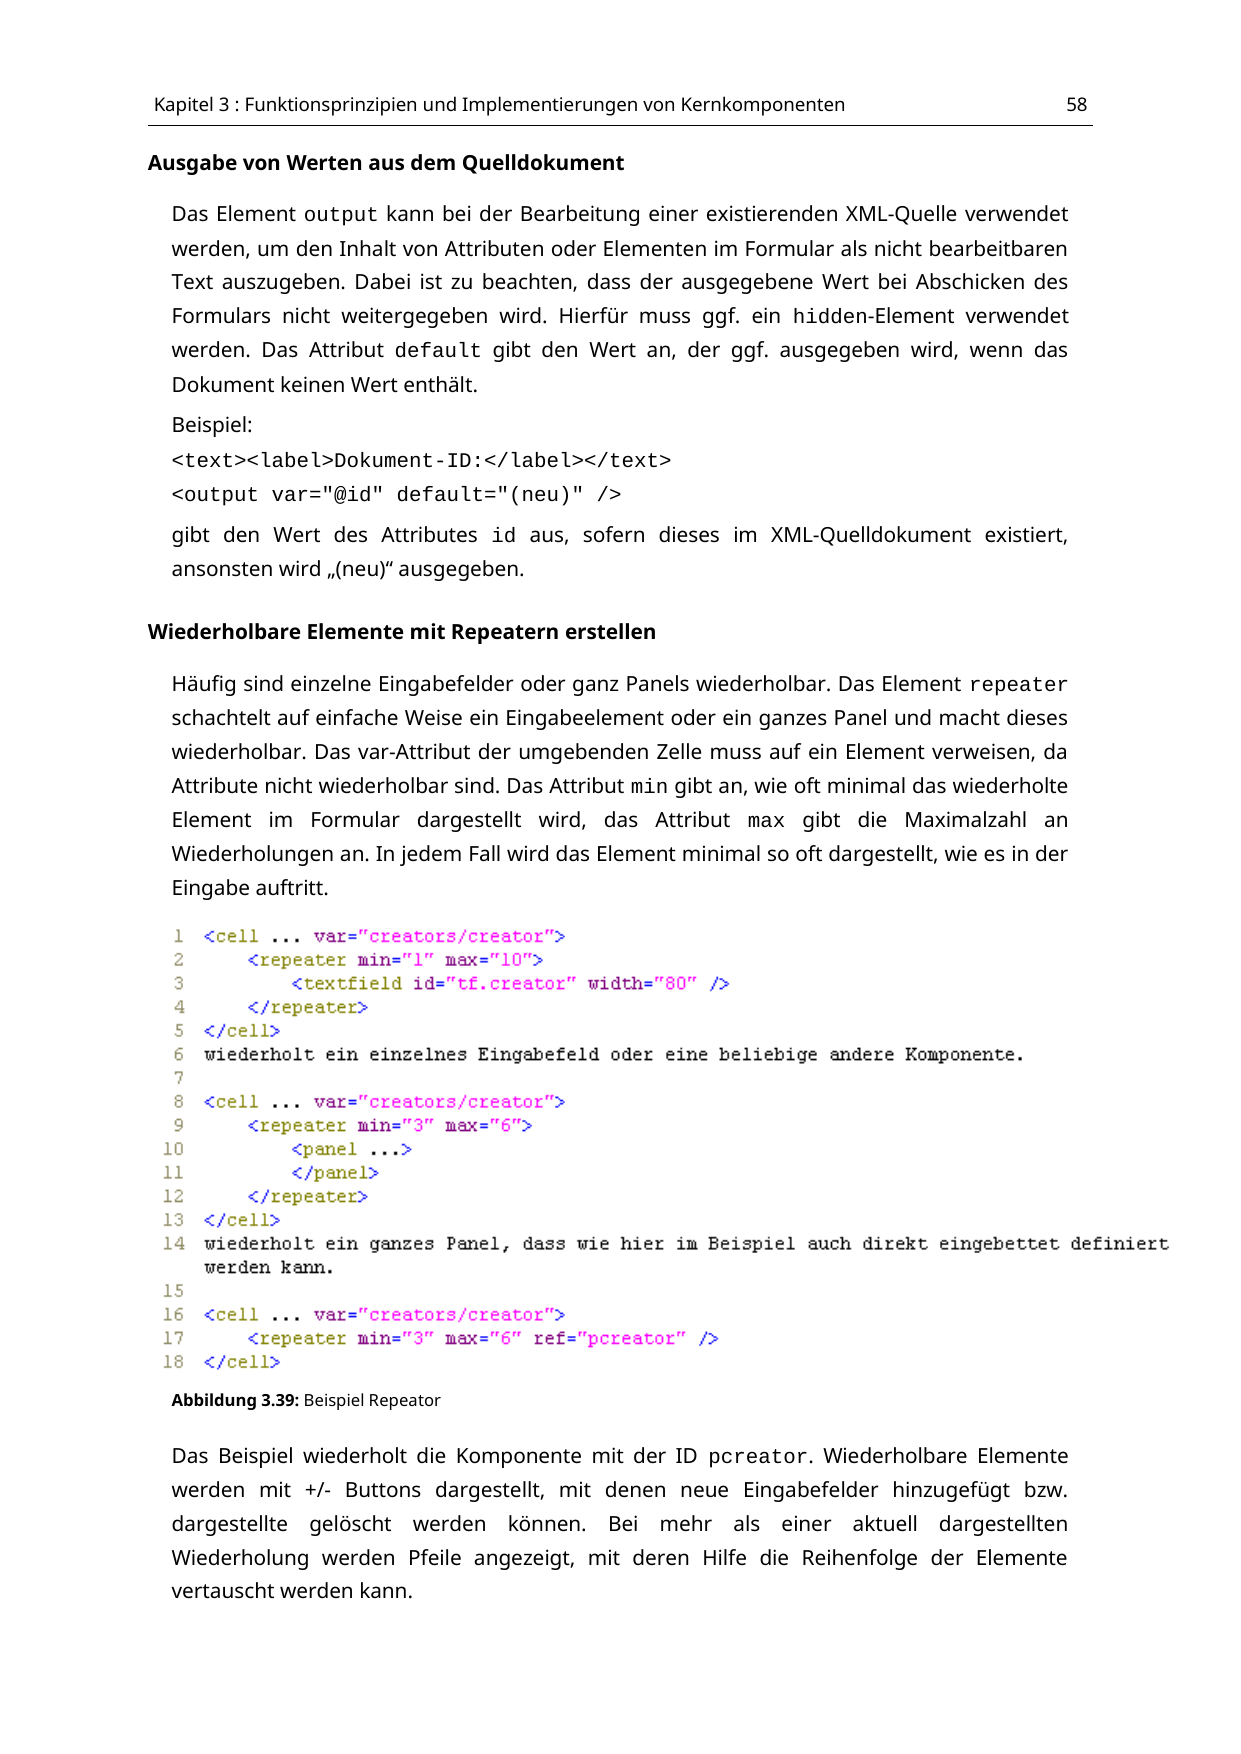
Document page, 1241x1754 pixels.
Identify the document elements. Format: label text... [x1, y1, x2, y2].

subtitle Ausgabe von Werten aus dem Quelldokument [148, 148, 1092, 176]
text Häufig sind einzelne Eingabefelder oder ganz Panels wiederholbar. Das Element repeater schachtelt auf einfache Weise ein Eingabeelement oder ein ganzes Panel und macht dieses wiederholbar. Das var-Attribut der umgebenden Zelle muss auf ein Element verweisen, da Attribute nicht wiederholbar sind. Das Attribut min gibt an, wie oft minimal das wiederholte Element im Formular dargestellt wird, das Attribut max gibt die Maximalzahl an Wiederholungen an. In jedem Fall wird das Element minimal so oft dargestellt, wie es in der Eingabe auftritt. [171, 669, 1069, 901]
text <text><label>Dokument-ID:</label></text> [171, 450, 1069, 473]
text Abbildung 3.39: Beispiel Repeator [171, 1373, 1166, 1412]
subtitle Wiederholbare Elemente mit Repeatern erstellen [148, 617, 1092, 646]
text <output var="@id" default="(neu)" /> [171, 484, 1069, 508]
text Das Element output kann bei der Bearbeitung einer existierenden XML-Quelle verwendet werden, um den Inhalt von Attributen oder Elementen im Formular als nicht bearbeitbaren Text auszugeben. Dabei ist zu beachten, dass der ausgegebene Wert bei Abschicken des Formulars nicht weitergegeben wird. Hierfür muss ggf. ein hidden-Element verwendet werden. Das Attribut default gibt den Wert an, der ggf. ausgegeben wird, wenn das Dokument keinen Wert enthält. [171, 199, 1069, 398]
text [171, 913, 1069, 925]
text gibt den Wert des Attributes id aus, sofern dieses im XML-Quelldokument existiert, ansonsten wird „(neu)“ ausgegeben. [171, 520, 1069, 582]
text Beispiel: [171, 410, 1069, 438]
text Das Beispiel wiederholt die Komponente mit der ID pcreator. Wiederholbare Elemente werden mit +/- Buttons dargestellt, mit denen neue Eingabefelder hinzugefügt bzw. dargestellte gelöscht werden können. Bei mehr als einer aktuell dargestellten Wiederholung werden Pfeile angezeigt, mit deren Hilfe die Reihenfolge der Elemente vertauscht werden kann. [148, 1373, 1069, 1605]
